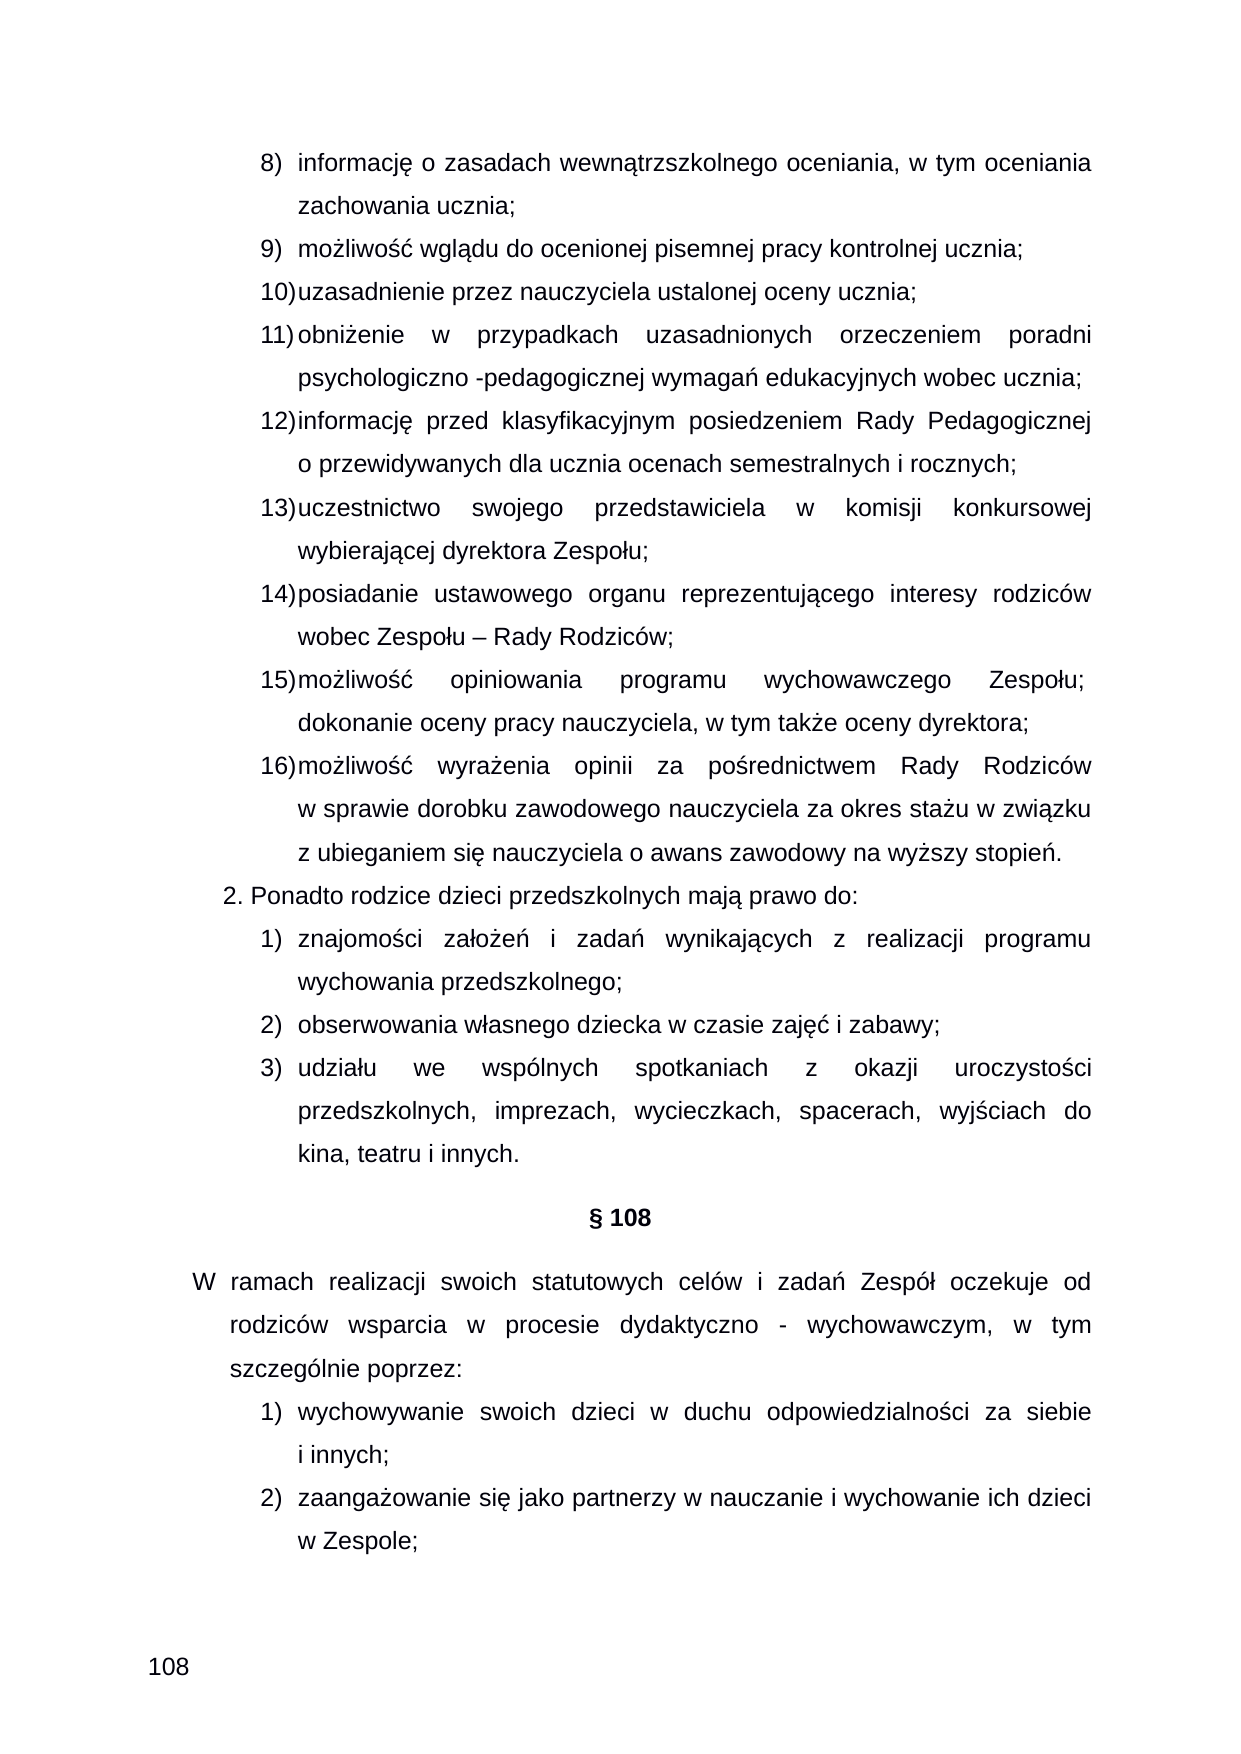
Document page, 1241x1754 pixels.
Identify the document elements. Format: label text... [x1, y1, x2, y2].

subtitle informację o zasadach wewnątrzszkolnego oceniania, w tym oceniania zachowania ucznia; [260, 148, 1093, 219]
subtitle uczestnictwo swojego przedstawiciela w komisji konkursowej wybierającej dyrektora Zespołu; [260, 493, 1093, 564]
subtitle możliwość wyrażenia opinii za pośrednictwem Rady Rodziców w sprawie dorobku zawodowego nauczyciela za okres stażu w związku z ubieganiem się nauczyciela o awans zawodowy na wyższy stopień. [260, 751, 1093, 866]
subtitle wychowywanie swoich dzieci w duchu odpowiedzialności za siebie i innych; [260, 1397, 1093, 1469]
subtitle możliwość opiniowania programu wychowawczego Zespołu; dokonanie oceny pracy nauczyciela, w tym także oceny dyrektora; [260, 665, 1093, 737]
subtitle możliwość wglądu do ocenionej pisemnej pracy kontrolnej ucznia; [260, 234, 1093, 263]
subtitle 2. Ponadto rodzice dzieci przedszkolnych mają prawo do: [223, 881, 1093, 909]
subtitle znajomości założeń i zadań wynikających z realizacji programu wychowania przedszkolnego; [260, 924, 1093, 996]
subtitle obserwowania własnego dziecka w czasie zajęć i zabawy; [260, 1010, 1093, 1039]
subtitle W ramach realizacji swoich statutowych celów i zadań Zespół oczekuje od rodziców wsparcia w procesie dydaktyczno - wychowawczym, w tym szczególnie poprzez: [192, 1267, 1093, 1382]
subtitle informację przed klasyfikacyjnym posiedzeniem Rady Pedagogicznej o przewidywanych dla ucznia ocenach semestralnych i rocznych; [260, 406, 1093, 478]
text § 108 [148, 1203, 1093, 1232]
subtitle zaangażowanie się jako partnerzy w nauczanie i wychowanie ich dzieci w Zespole; [260, 1483, 1093, 1555]
subtitle uzasadnienie przez nauczyciela ustalonej oceny ucznia; [260, 277, 1093, 306]
subtitle posiadanie ustawowego organu reprezentującego interesy rodziców wobec Zespołu – Rady Rodziców; [260, 579, 1093, 651]
subtitle obniżenie w przypadkach uzasadnionych orzeczeniem poradni psychologiczno -pedagogicznej wymagań edukacyjnych wobec ucznia; [260, 320, 1093, 392]
subtitle udziału we wspólnych spotkaniach z okazji uroczystości przedszkolnych, imprezach, wycieczkach, spacerach, wyjściach do kina, teatru i innych. [260, 1053, 1093, 1168]
